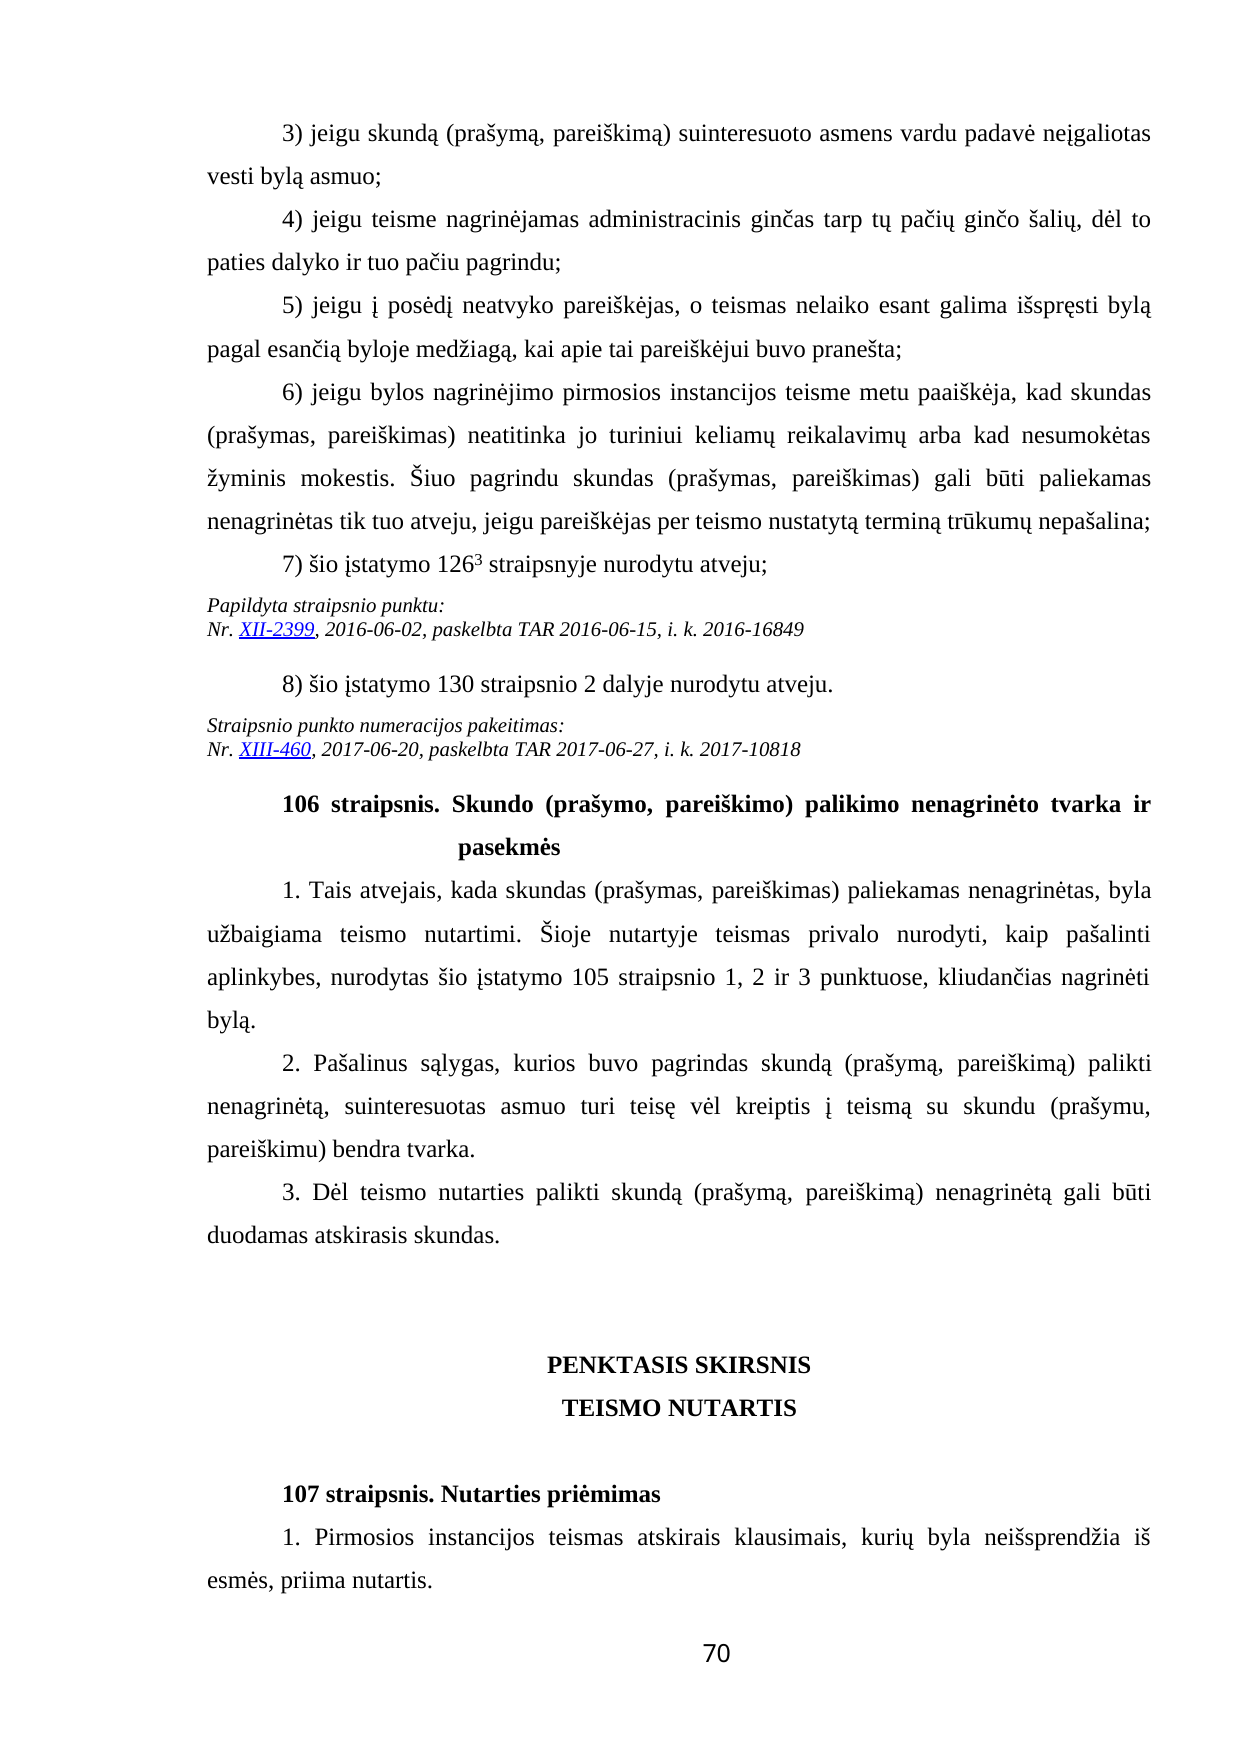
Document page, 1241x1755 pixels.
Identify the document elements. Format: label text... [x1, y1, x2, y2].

text Nr. XIII-460, 2017-06-20, paskelbta TAR 2017-06-27, i. k. 2017-10818 [207, 737, 1152, 761]
text PENKTASIS SKIRSNIS [207, 1350, 1152, 1379]
text 2. Pašalinus sąlygas, kurios buvo pagrindas skundą (prašymą, pareiškimą) palikti nenagrinėtą, suinteresuotas asmuo turi teisę vėl kreiptis į teismą su skundu (prašymu, pareiškimu) bendra tvarka. [207, 1048, 1152, 1163]
text 1. Pirmosios instancijos teismas atskirais klausimais, kurių byla neišsprendžia iš esmės, priima nutartis. [207, 1522, 1152, 1594]
text Nr. XII-2399, 2016-06-02, paskelbta TAR 2016-06-15, i. k. 2016-16849 [207, 617, 1152, 641]
text 107 straipsnis. Nutarties priėmimas [207, 1479, 1152, 1508]
text Papildyta straipsnio punktu: [207, 592, 1152, 617]
text 8) šio įstatymo 130 straipsnio 2 dalyje nurodytu atveju. [207, 669, 1152, 698]
text 6) jeigu bylos nagrinėjimo pirmosios instancijos teisme metu paaiškėja, kad skundas (prašymas, pareiškimas) neatitinka jo turiniui keliamų reikalavimų arba kad nesumokėtas žyminis mokestis. Šiuo pagrindu skundas (prašymas, pareiškimas) gali būti paliekamas nenagrinėtas tik tuo atveju, jeigu pareiškėjas per teismo nustatytą terminą trūkumų nepašalina; [207, 377, 1152, 535]
text 106 straipsnis. Skundo (prašymo, pareiškimo) palikimo nenagrinėto tvarka ir pasekmės [282, 789, 1152, 861]
text 3) jeigu skundą (prašymą, pareiškimą) suinteresuoto asmens vardu padavė neįgaliotas vesti bylą asmuo; [207, 118, 1152, 190]
text Straipsnio punkto numeracijos pakeitimas: [207, 712, 1152, 737]
text 4) jeigu teisme nagrinėjamas administracinis ginčas tarp tų pačių ginčo šalių, dėl to paties dalyko ir tuo pačiu pagrindu; [207, 204, 1152, 276]
text 5) jeigu į posėdį neatvyko pareiškėjas, o teismas nelaiko esant galima išspręsti bylą pagal esančią byloje medžiagą, kai apie tai pareiškėjui buvo pranešta; [207, 291, 1152, 362]
text 1. Tais atvejais, kada skundas (prašymas, pareiškimas) paliekamas nenagrinėtas, byla užbaigiama teismo nutartimi. Šioje nutartyje teismas privalo nurodyti, kaip pašalinti aplinkybes, nurodytas šio įstatymo 105 straipsnio 1, 2 ir 3 punktuose, kliudančias nagrinėti bylą. [207, 876, 1152, 1034]
text TEISMO NUTARTIS [207, 1393, 1152, 1422]
text 7) šio įstatymo 1263 straipsnyje nurodytu atveju; [207, 549, 1152, 578]
text 3. Dėl teismo nutarties palikti skundą (prašymą, pareiškimą) nenagrinėtą gali būti duodamas atskirasis skundas. [207, 1177, 1152, 1249]
